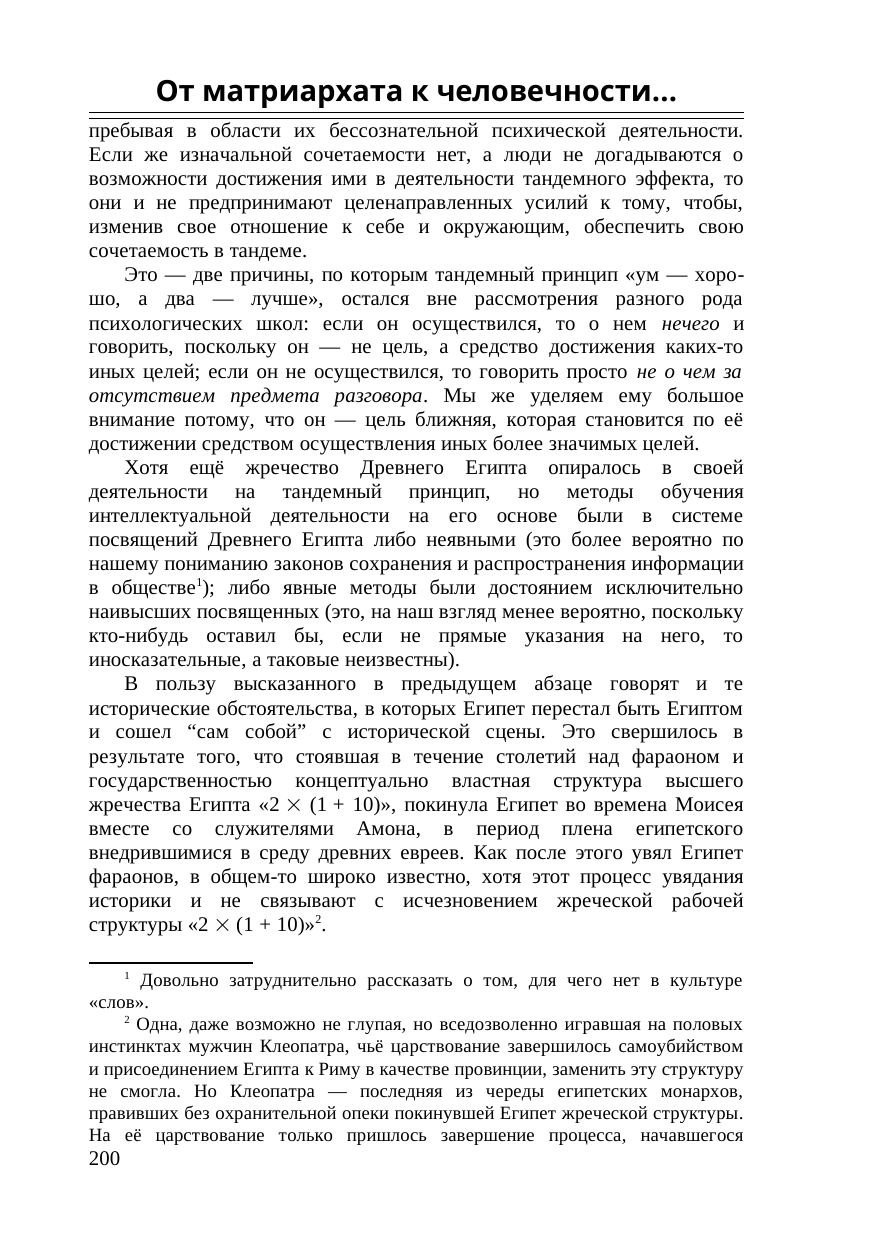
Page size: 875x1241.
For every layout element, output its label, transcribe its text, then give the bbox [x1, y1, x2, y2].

text Довольно затруднительно рассказать о том, для чего нет в культуре «слов». [89, 969, 744, 1013]
text В пользу высказанного в предыдущем абзаце говорят и те исторические обстоятельства, в которых Египет перестал быть Египтом и сошел “сам собой” с исторической сцены. Это свершилось в результате того, что стоявшая в течение столетий над фараоном и государственностью концептуально властная структура высшего жречества Египта «2  (1 + 10)», покинула Египет во времена Моисея вместе со служителями Амона, в период плена египетского внедрившимися в среду древних евреев. Как после этого увял Египет фараонов, в общем-то широко известно, хотя этот процесс увядания историки и не связывают с исчезновением жреческой рабочей структуры «2  (1 + 10)». [89, 671, 744, 936]
text Это — две причины, по которым тандемный принцип «ум — хоро­шо, а два — лучше», остался вне рассмотрения разного рода психологических школ: если он осуществился, то о нем нечего и говорить, поскольку он — не цель, а средство достижения каких-то иных целей; если он не осуществился, то говорить просто не о чем за отсутствием предмета разговора. Мы же уделяем ему большое внимание потому, что он — цель ближняя, которая становится по её достижении средством осуществления иных более значимых целей. [89, 262, 744, 455]
text Хотя ещё жречество Древнего Египта опиралось в своей деятельности на тандемный принцип, но методы обучения интеллектуальной деятельности на его основе были в системе посвящений Древнего Египта либо неявными (это более вероятно по нашему пониманию законов сохранения и распространения информации в обществе); либо явные методы были достоянием исключительно наивысших посвященных (это, на наш взгляд менее вероятно, поскольку кто-нибудь оставил бы, если не прямые указания на него, то иносказательные, а таковые неизвестны). [89, 455, 744, 671]
text пребывая в области их бессознательной психической деятельности. Если же изначальной сочетаемости нет, а люди не догадываются о возможности достижения ими в деятельности тандемного эффекта, то они и не предпринимают целенаправленных усилий к тому, чтобы, изменив свое отношение к себе и окружающим, обеспечить свою сочетаемость в тандеме. [89, 119, 744, 262]
text Одна, даже возможно не глупая, но вседозволенно игравшая на половых инстинктах мужчин Клеопатра, чьё царствование завершилось самоубийством и присоединением Египта к Риму в качестве провинции, заменить эту структуру не смогла. Но Клеопатра — последняя из череды египетских монархов, правивших без охранительной опеки покинувшей Египет жреческой структуры. На её царствование только пришлось завершение процесса, начавшегося [89, 1013, 744, 1145]
